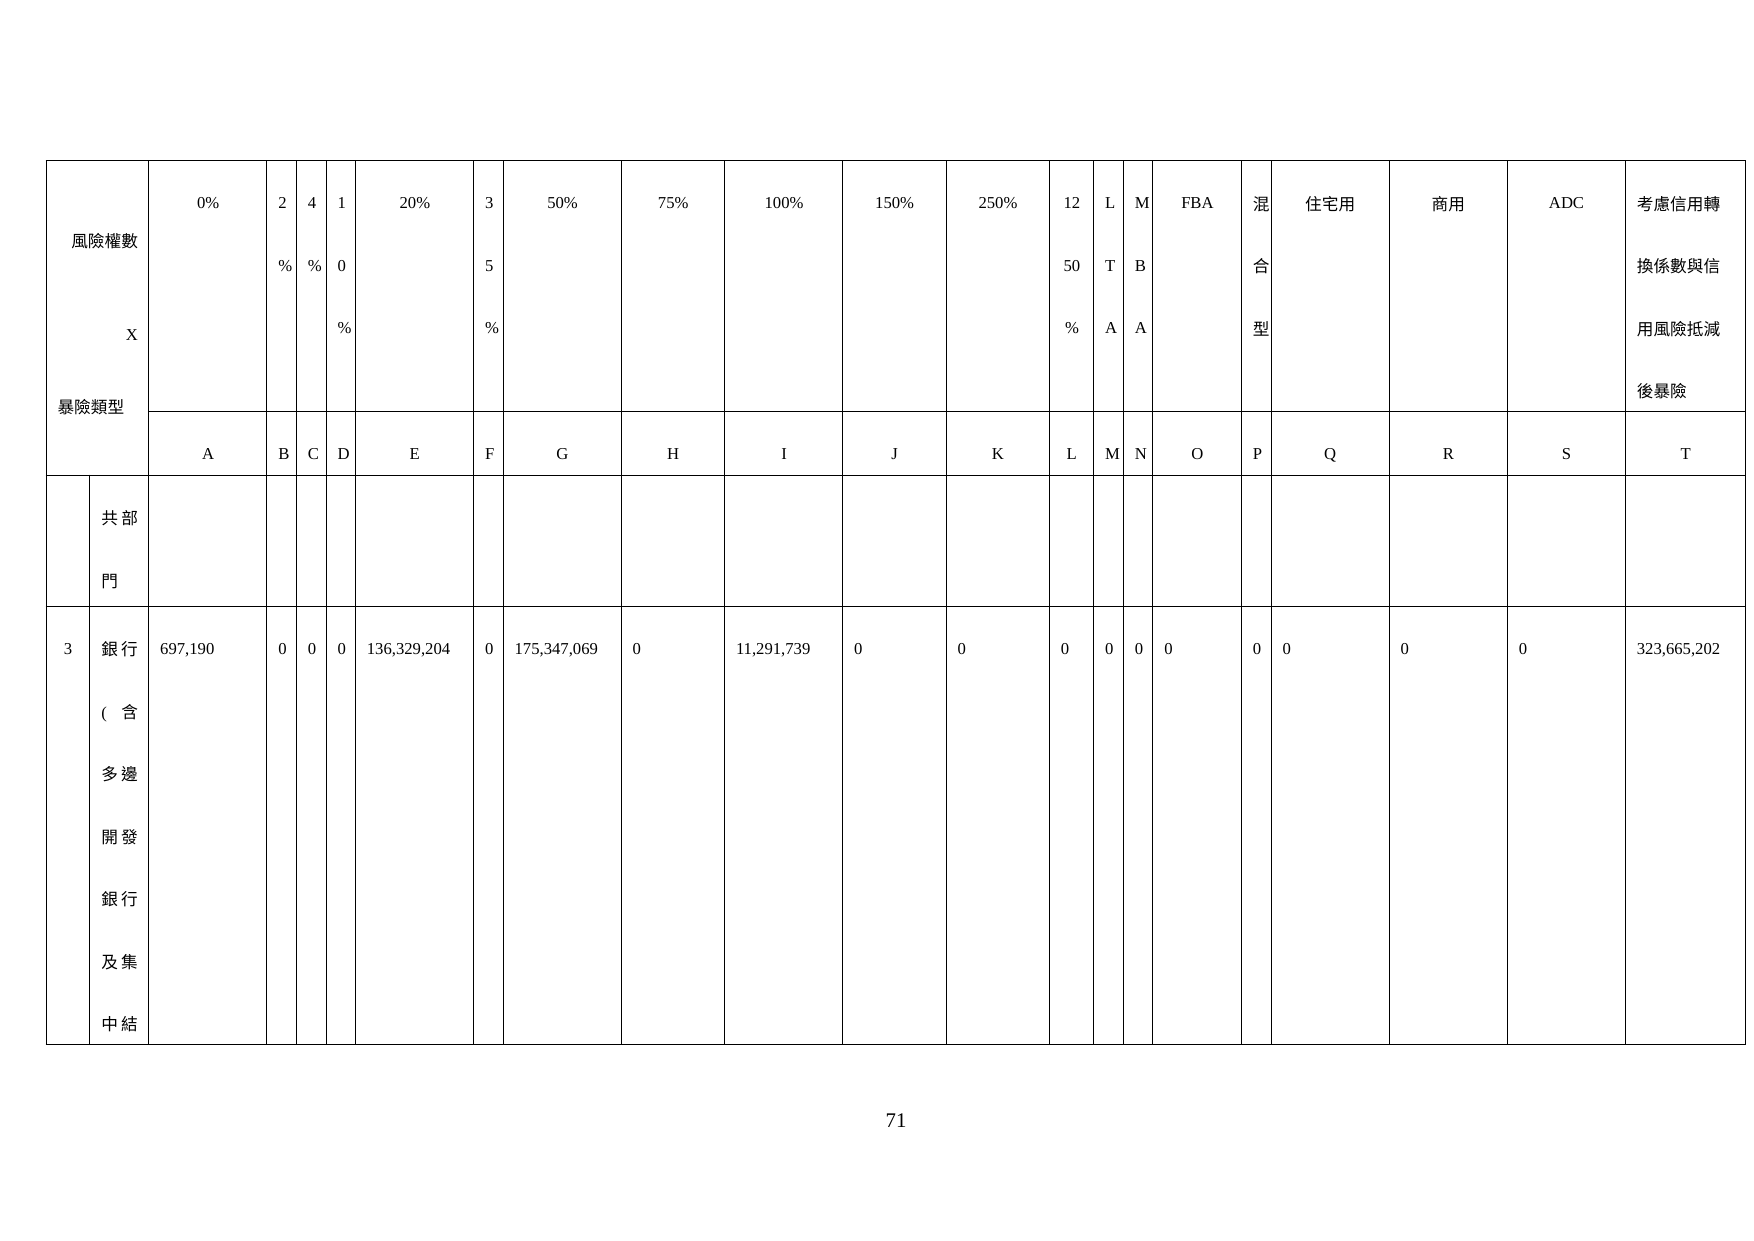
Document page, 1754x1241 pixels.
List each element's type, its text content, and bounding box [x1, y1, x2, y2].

table_cell 銀行(含多邊開發銀行及集中結 [90, 607, 148, 1044]
table_cell 共部門 [90, 476, 148, 606]
table_header 0% [149, 161, 266, 411]
table_cell N [1124, 412, 1152, 474]
table_cell R [1390, 412, 1507, 474]
table_cell 0 [947, 607, 1049, 1044]
table_header 1250% [1050, 161, 1093, 411]
table_cell D [327, 412, 355, 474]
table_cell [1153, 476, 1241, 606]
table_cell [1508, 476, 1625, 606]
table_cell 0 [1153, 607, 1241, 1044]
table_cell M [1094, 412, 1123, 474]
table_cell C [297, 412, 326, 474]
table_cell 0 [1508, 607, 1625, 1044]
table_cell H [622, 412, 724, 474]
table_cell [47, 476, 89, 606]
table_cell [267, 476, 296, 606]
table_cell [1390, 476, 1507, 606]
table_cell L [1050, 412, 1093, 474]
table_cell 0 [474, 607, 503, 1044]
table_cell 0 [267, 607, 296, 1044]
table_header 商用 [1390, 161, 1507, 411]
table_cell I [725, 412, 842, 474]
table_cell [149, 476, 266, 606]
table_cell E [356, 412, 473, 474]
table_cell O [1153, 412, 1241, 474]
table_cell [1094, 476, 1123, 606]
table_header 50% [504, 161, 621, 411]
table_cell 0 [297, 607, 326, 1044]
table_cell 0 [1094, 607, 1123, 1044]
table_header 250% [947, 161, 1049, 411]
table_header 75% [622, 161, 724, 411]
table_cell Q [1272, 412, 1389, 474]
table_header LTA [1094, 161, 1123, 411]
table_header 20% [356, 161, 473, 411]
table_cell 3 [47, 607, 89, 1044]
table_cell T [1626, 412, 1745, 474]
table_cell [947, 476, 1049, 606]
table_cell 0 [1050, 607, 1093, 1044]
table_cell J [843, 412, 946, 474]
table_header 混合型 [1242, 161, 1271, 411]
table_cell 0 [327, 607, 355, 1044]
table_cell 175,347,069 [504, 607, 621, 1044]
table_header 2% [267, 161, 296, 411]
table_cell [725, 476, 842, 606]
table_cell P [1242, 412, 1271, 474]
table_header 住宅用 [1272, 161, 1389, 411]
table_header 100% [725, 161, 842, 411]
table_header MBA [1124, 161, 1152, 411]
table_cell [1124, 476, 1152, 606]
table_header FBA [1153, 161, 1241, 411]
table_cell [356, 476, 473, 606]
table_header 考慮信用轉換係數與信用風險抵減後暴險 [1626, 161, 1745, 411]
table_header ADC [1508, 161, 1625, 411]
table_cell 697,190 [149, 607, 266, 1044]
table_cell A [149, 412, 266, 474]
table_cell K [947, 412, 1049, 474]
table_cell [297, 476, 326, 606]
table_cell 323,665,202 [1626, 607, 1745, 1044]
table_header 150% [843, 161, 946, 411]
table_cell 136,329,204 [356, 607, 473, 1044]
table_cell G [504, 412, 621, 474]
table_cell [1626, 476, 1745, 606]
table_cell F [474, 412, 503, 474]
table_cell 0 [622, 607, 724, 1044]
table_cell [327, 476, 355, 606]
table_header 4% [297, 161, 326, 411]
table_cell [843, 476, 946, 606]
table_cell [622, 476, 724, 606]
table_cell [1242, 476, 1271, 606]
table_cell 0 [843, 607, 946, 1044]
table_cell 0 [1124, 607, 1152, 1044]
table_cell S [1508, 412, 1625, 474]
table_cell 0 [1242, 607, 1271, 1044]
table_header 風險權數X 暴險類型 [47, 161, 148, 474]
table_cell [504, 476, 621, 606]
table_header 10% [327, 161, 355, 411]
table_cell 11,291,739 [725, 607, 842, 1044]
table_cell [474, 476, 503, 606]
table_cell B [267, 412, 296, 474]
table_header 35% [474, 161, 503, 411]
table_cell 0 [1272, 607, 1389, 1044]
table_cell 0 [1390, 607, 1507, 1044]
table_cell [1050, 476, 1093, 606]
table_cell [1272, 476, 1389, 606]
